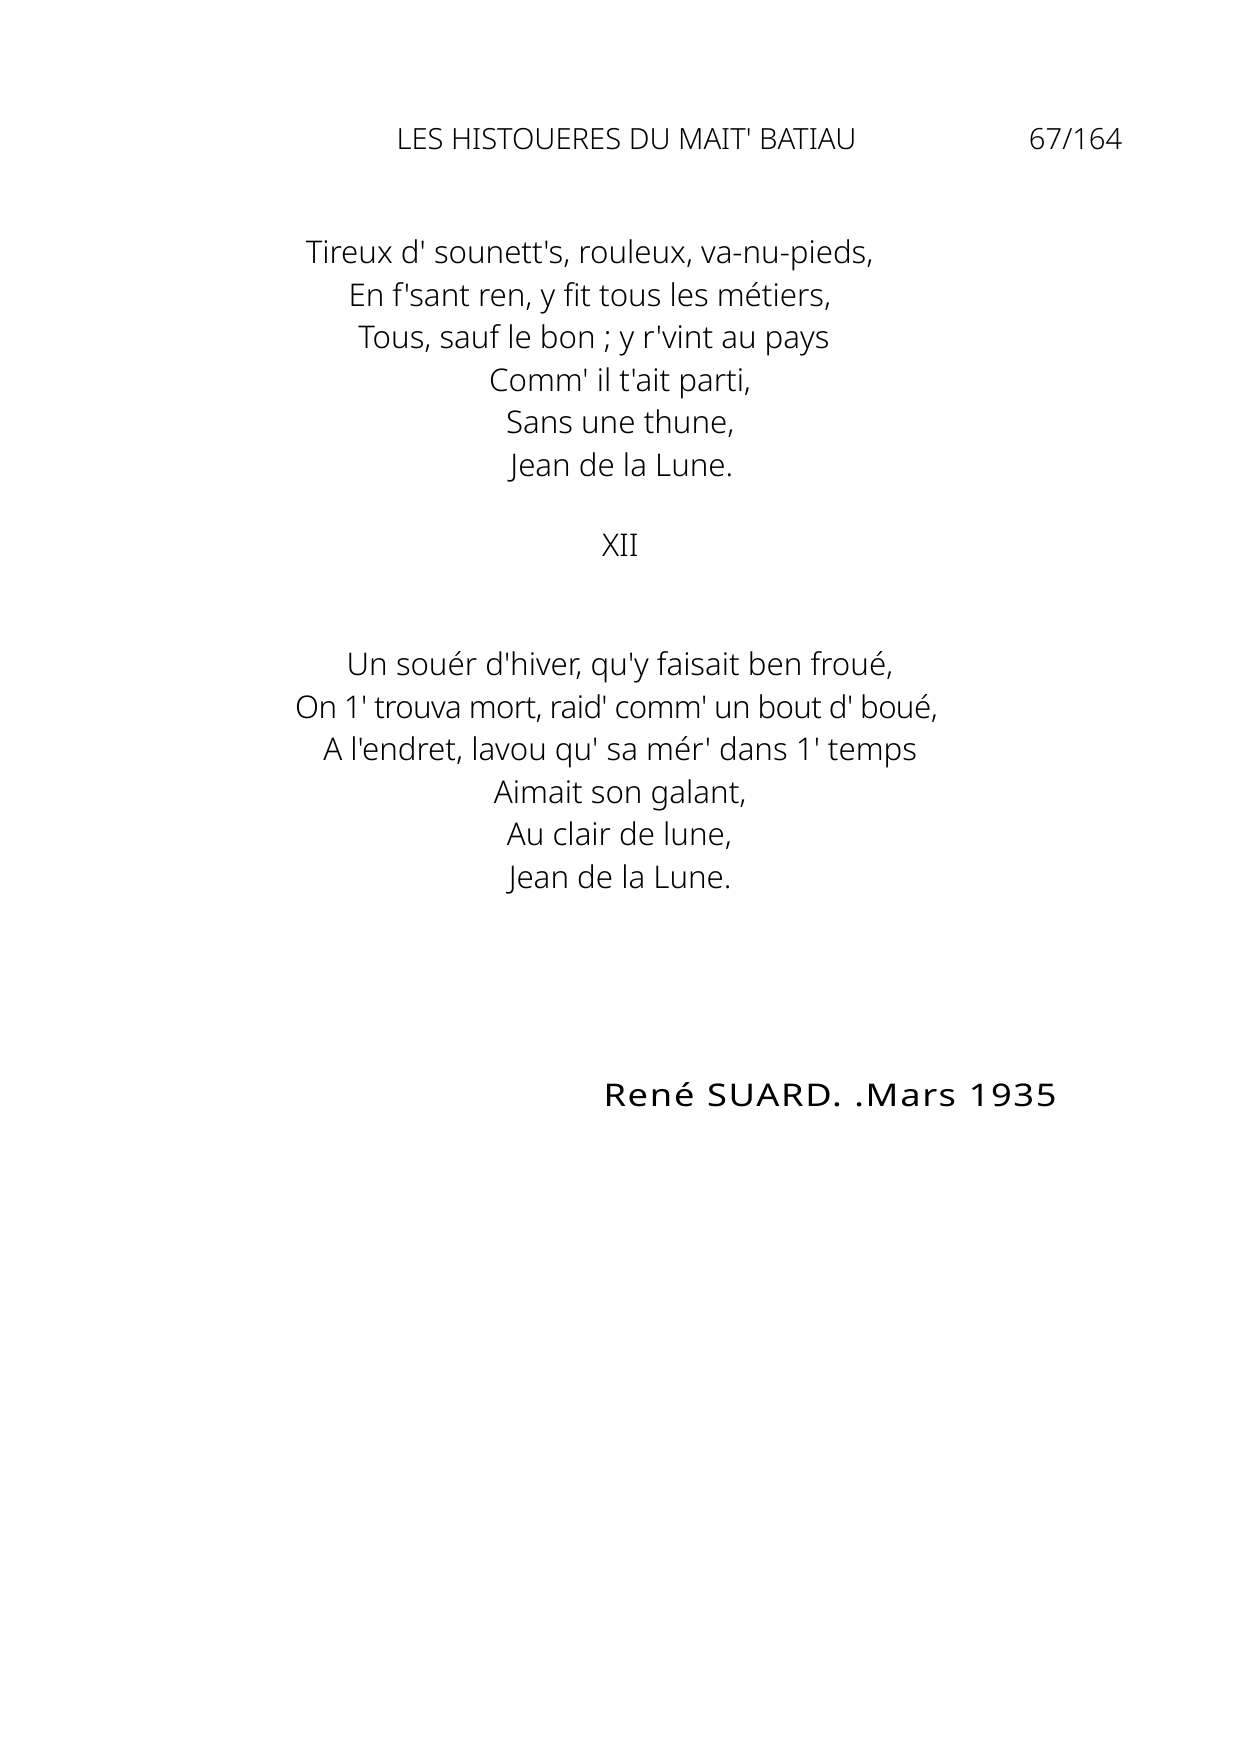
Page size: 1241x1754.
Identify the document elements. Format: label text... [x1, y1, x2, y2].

text René SUARD. .Mars 1935 [118, 1073, 1099, 1115]
text Jean de la Lune. [121, 443, 1122, 486]
text Au clair de lune, [117, 812, 1122, 855]
text XII [118, 523, 1122, 566]
text Aimait son galant, [118, 770, 1122, 812]
text Sans une thune, [118, 400, 1122, 443]
text Tireux d' sounett's, rouleux, va-nu-pieds, En f'sant ren, y fit tous les métiers, Tous, sauf le bon ; y r'vint au pays [118, 230, 1069, 358]
text Un souér d'hiver, qu'y faisait ben froué, [118, 642, 1122, 684]
text Jean de la Lune. [118, 855, 1122, 898]
text Comm' il t'ait parti, [118, 358, 1122, 400]
text On 1' trouva mort, raid' comm' un bout d' boué, A l'endret, lavou qu' sa mér' dans 1' temps [118, 684, 1114, 770]
